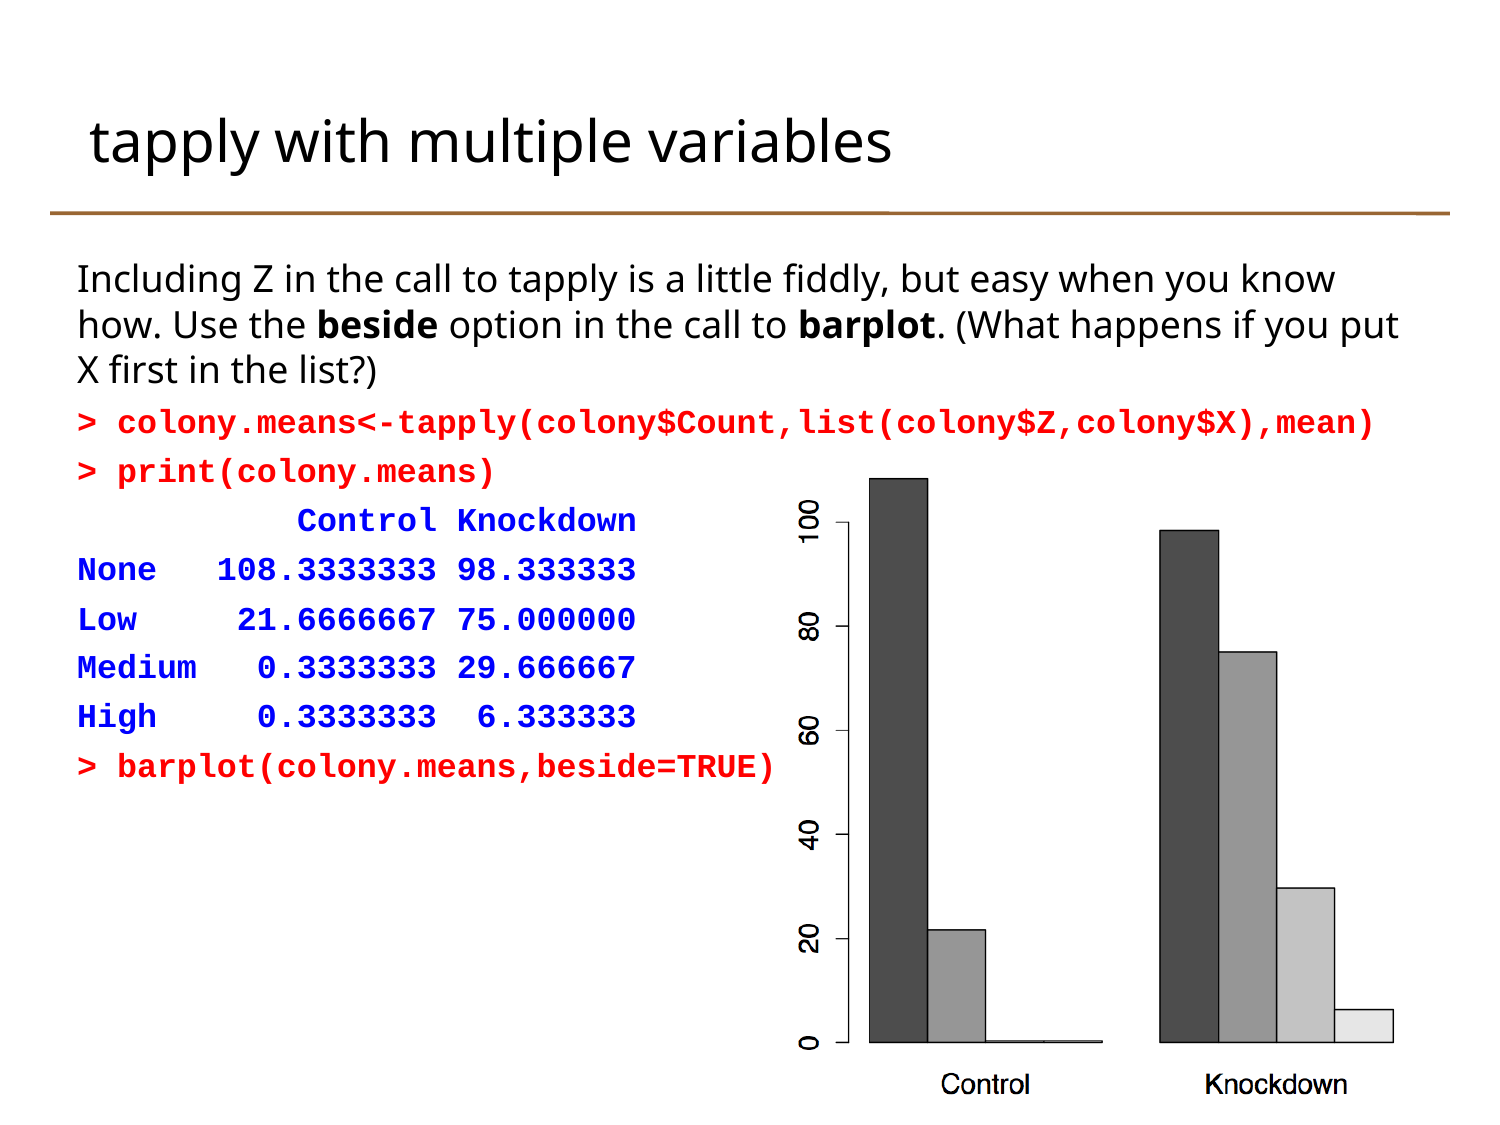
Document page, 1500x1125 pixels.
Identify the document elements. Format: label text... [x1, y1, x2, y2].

text_box tapply with multiple variables [75, 44, 1425, 233]
text_box Including Z in the call to tapply is a little fiddly, but easy when you know how. Use the beside option in the call to barplot. (What happens if you put X first in the list?) > colony.means<-tapply(colony$Count,list(colony$Z,colony$X),mean) > print(colony.means) Control Knockdown None 108.3333333 98.333333 Low 21.6666667 75.000000 Medium 0.3333333 29.666667 High 0.3333333 6.333333 > barplot(colony.means,beside=TRUE) [62, 246, 1434, 792]
picture [695, 327, 1500, 1125]
